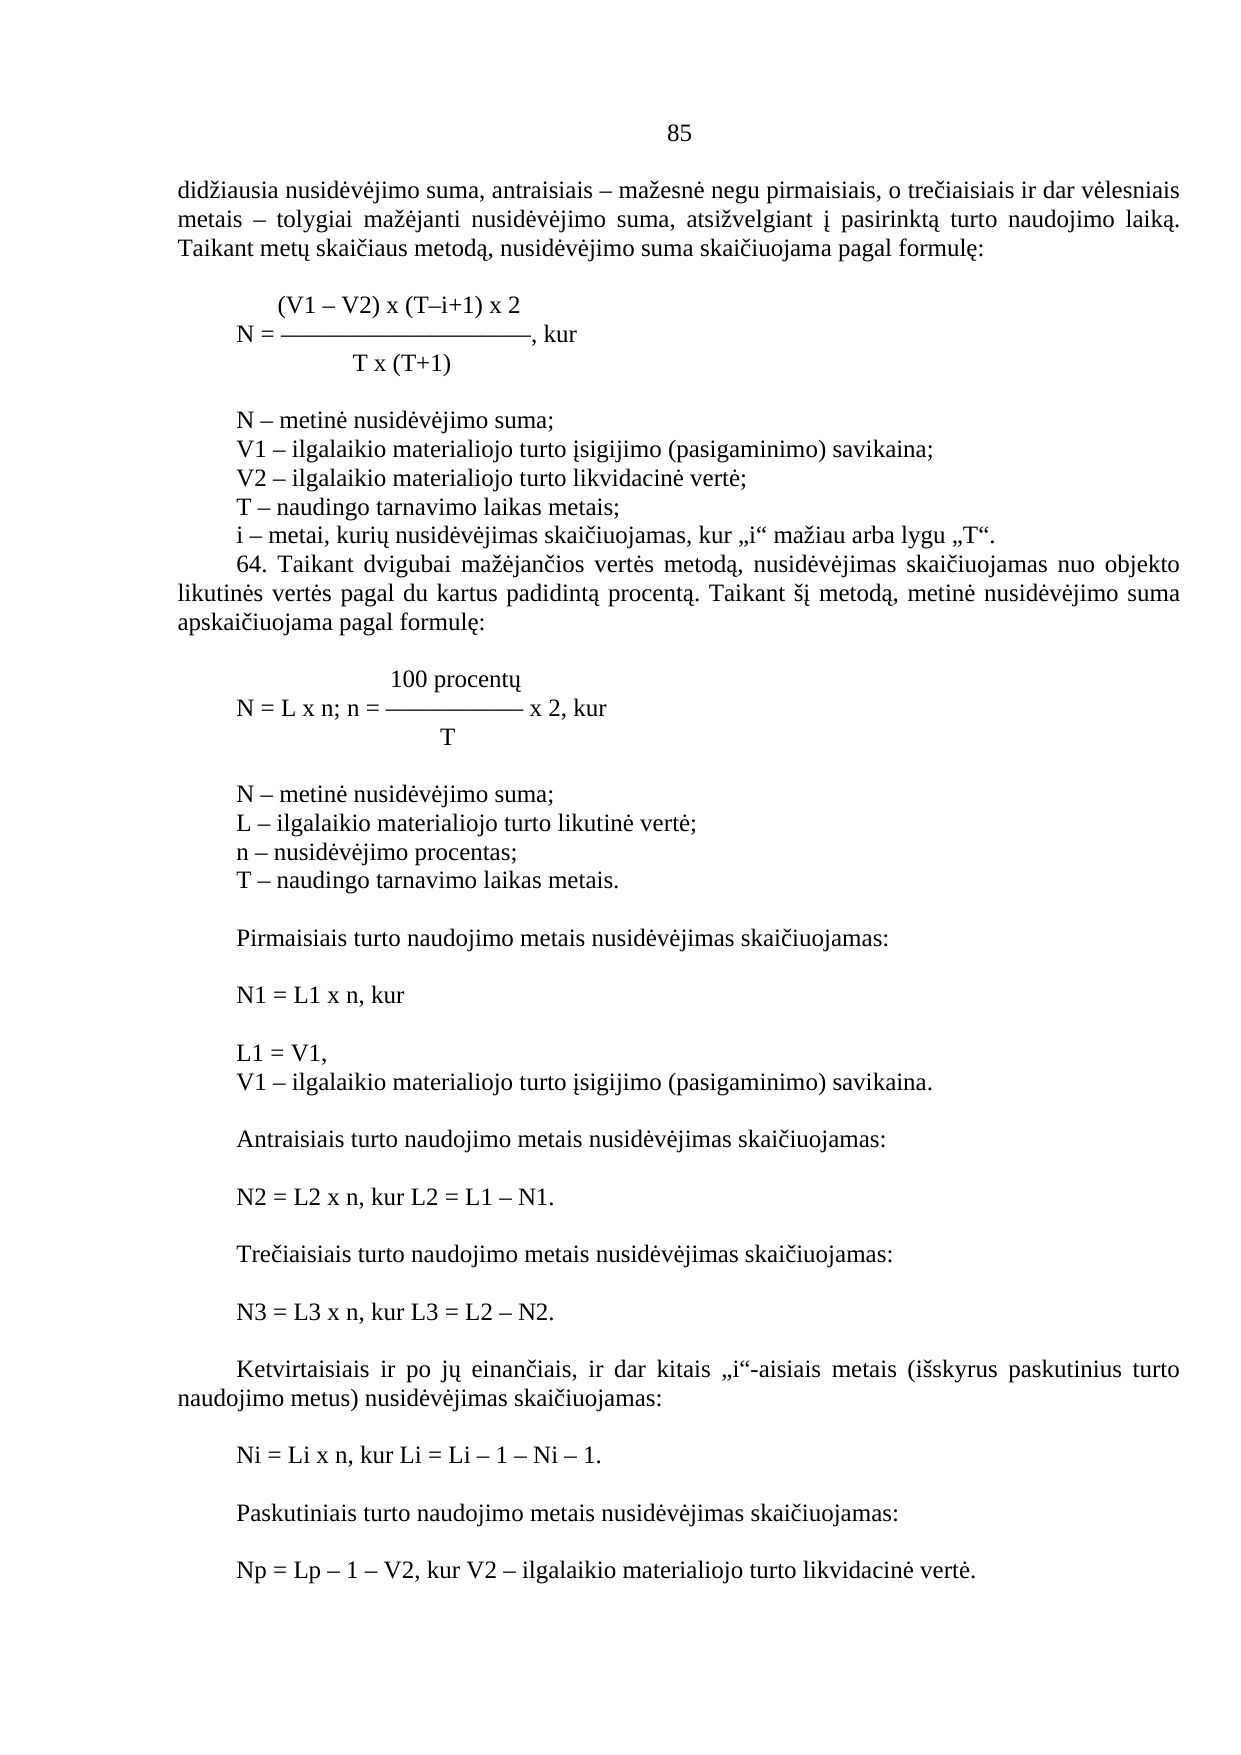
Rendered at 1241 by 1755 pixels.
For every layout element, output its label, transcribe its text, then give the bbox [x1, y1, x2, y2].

text Ketvirtaisiais ir po jų einančiais, ir dar kitais „i“-aisiais metais (išskyrus paskutinius turto naudojimo metus) nusidėvėjimas skaičiuojamas: [177, 1354, 1181, 1412]
text N2 = L2 x n, kur L2 = L1 – N1. [177, 1182, 1181, 1211]
text N3 = L3 x n, kur L3 = L2 – N2. [177, 1297, 1181, 1326]
text Antraisiais turto naudojimo metais nusidėvėjimas skaičiuojamas: [177, 1124, 1181, 1153]
text Paskutiniais turto naudojimo metais nusidėvėjimas skaičiuojamas: [177, 1498, 1181, 1527]
text (V1 – V2) x (T–i+1) x 2 [277, 291, 1181, 319]
text 64. Taikant dvigubai mažėjančios vertės metodą, nusidėvėjimas skaičiuojamas nuo objekto likutinės vertės pagal du kartus padidintą procentą. Taikant šį metodą, metinė nusidėvėjimo suma apskaičiuojama pagal formulę: [177, 549, 1181, 636]
text T [440, 722, 1181, 751]
text Trečiaisiais turto naudojimo metais nusidėvėjimas skaičiuojamas: [177, 1239, 1181, 1268]
text T – naudingo tarnavimo laikas metais; [177, 492, 1181, 521]
text N = ––––––––––––––––––––, kur [177, 319, 1181, 348]
text V2 – ilgalaikio materialiojo turto likvidacinė vertė; [177, 463, 1181, 492]
text N – metinė nusidėvėjimo suma; [177, 779, 1181, 808]
text 100 procentų [390, 664, 1181, 693]
text n – nusidėvėjimo procentas; [177, 837, 1181, 866]
text T x (T+1) [352, 348, 1181, 377]
text N1 = L1 x n, kur [177, 981, 1181, 1009]
text didžiausia nusidėvėjimo suma, antraisiais – mažesnė negu pirmaisiais, o trečiaisiais ir dar vėlesniais metais – tolygiai mažėjanti nusidėvėjimo suma, atsižvelgiant į pasirinktą turto naudojimo laiką. Taikant metų skaičiaus metodą, nusidėvėjimo suma skaičiuojama pagal formulę: [177, 176, 1181, 262]
text V1 – ilgalaikio materialiojo turto įsigijimo (pasigaminimo) savikaina. [177, 1067, 1181, 1096]
text Pirmaisiais turto naudojimo metais nusidėvėjimas skaičiuojamas: [177, 923, 1181, 952]
text V1 – ilgalaikio materialiojo turto įsigijimo (pasigaminimo) savikaina; [177, 434, 1181, 463]
text T – naudingo tarnavimo laikas metais. [177, 866, 1181, 894]
text N = L x n; n = ––––––––––– x 2, kur [177, 693, 1181, 722]
text Ni = Li x n, kur Li = Li – 1 – Ni – 1. [177, 1441, 1181, 1469]
text L – ilgalaikio materialiojo turto likutinė vertė; [177, 808, 1181, 837]
text i – metai, kurių nusidėvėjimas skaičiuojamas, kur „i“ mažiau arba lygu „T“. [177, 521, 1181, 549]
text Np = Lp – 1 – V2, kur V2 – ilgalaikio materialiojo turto likvidacinė vertė. [177, 1556, 1181, 1584]
text N – metinė nusidėvėjimo suma; [177, 406, 1181, 434]
text L1 = V1, [177, 1038, 1181, 1067]
